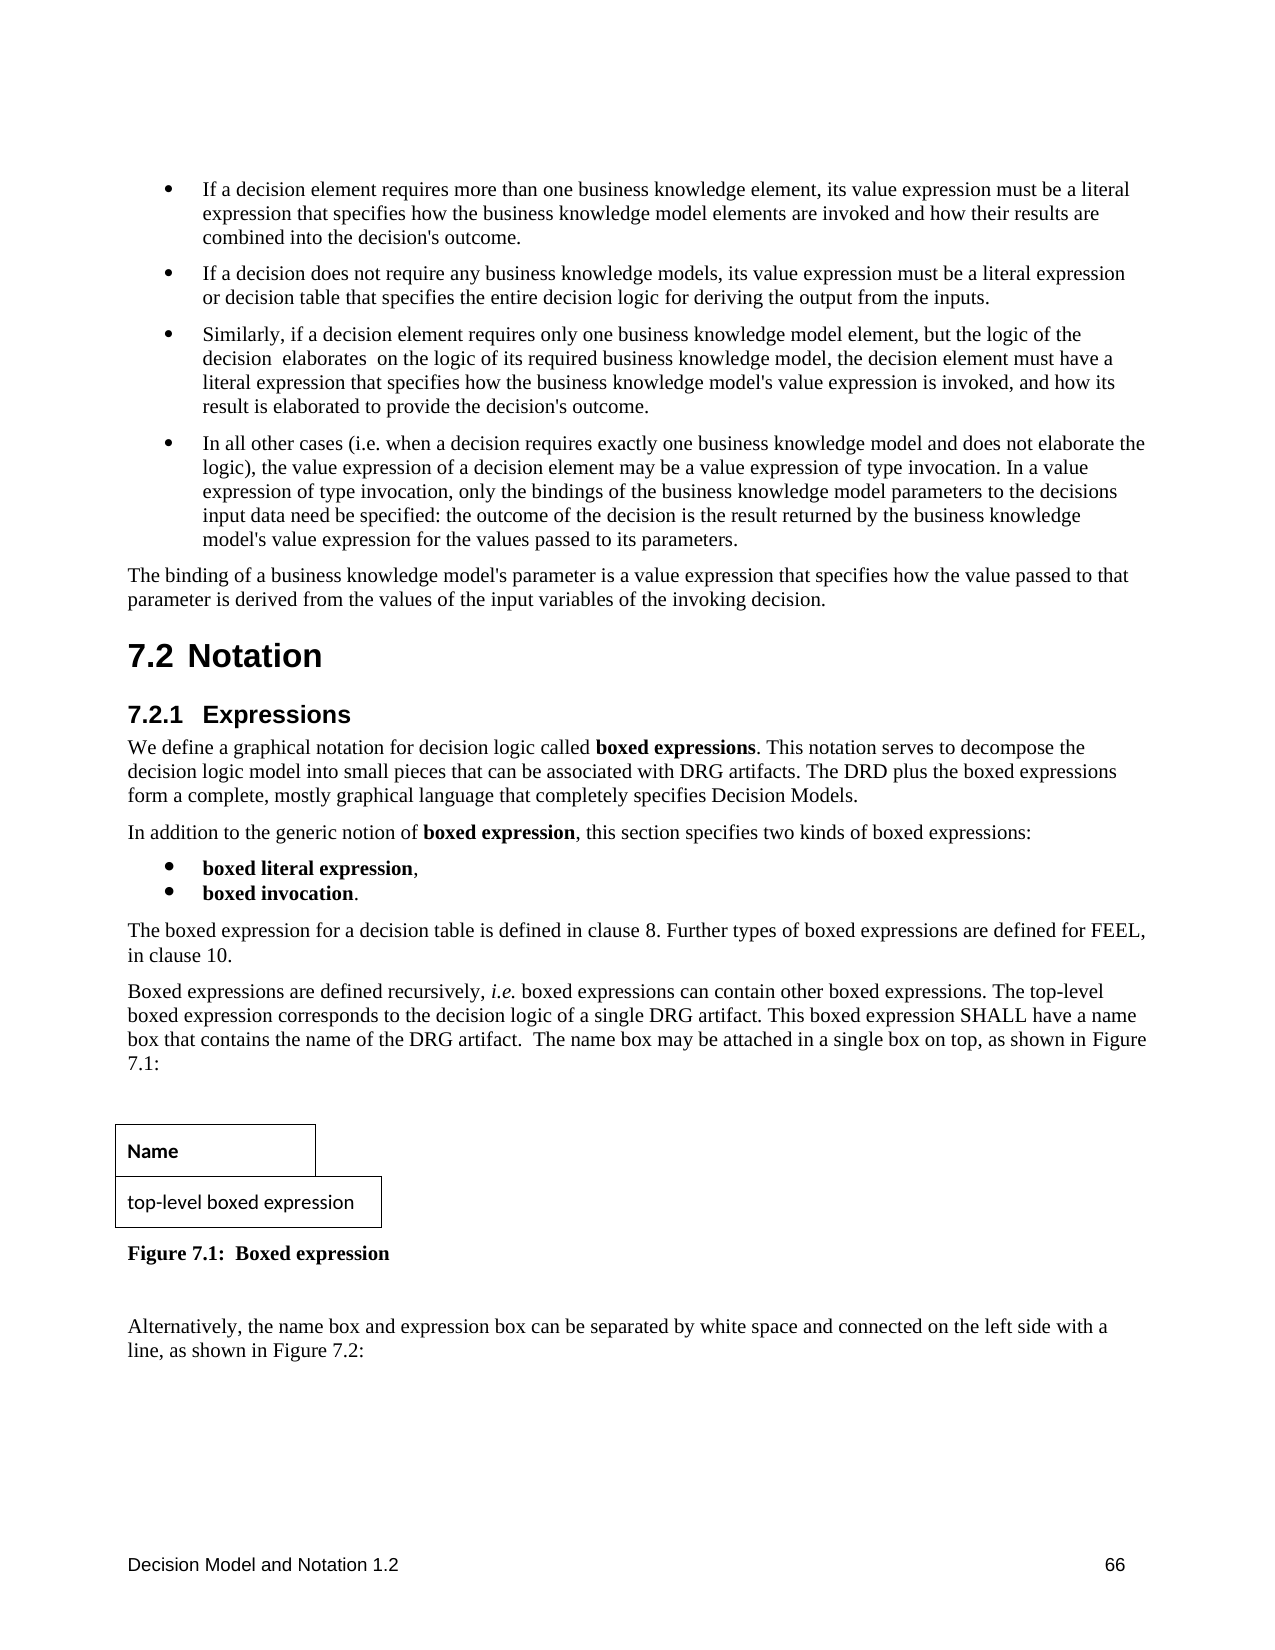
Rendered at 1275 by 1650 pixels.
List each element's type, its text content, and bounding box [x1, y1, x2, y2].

subtitle Expressions [127, 700, 1147, 729]
table_header Name [116, 1125, 315, 1176]
list If a decision element requires more than one business knowledge element, its value expression must be a literal expression that specifies how the business knowledge model elements are invoked and how their results are combined into the decision's outcome. [165, 176, 1147, 249]
subtitle Notation [127, 636, 1147, 675]
text Boxed expressions are defined recursively, i.e. boxed expressions can contain other boxed expressions. The top-level boxed expression corresponds to the decision logic of a single DRG artifact. This boxed expression SHALL have a name box that contains the name of the DRG artifact. The name box may be attached in a single box on top, as shown in Figure 7.1: [127, 979, 1147, 1075]
list If a decision does not require any business knowledge models, its value expression must be a literal expression or decision table that specifies the entire decision logic for deriving the output from the inputs. [165, 261, 1147, 309]
text Alternatively, the name box and expression box can be separated by white space and connected on the left side with a line, as shown in Figure 7.2: [127, 1314, 1147, 1362]
list In all other cases (i.e. when a decision requires exactly one business knowledge model and does not elaborate the logic), the value expression of a decision element may be a value expression of type invocation. In a value expression of type invocation, only the bindings of the business knowledge model parameters to the decisions input data need be specified: the outcome of the decision is the result returned by the business knowledge model's value expression for the values passed to its parameters. [165, 431, 1147, 551]
table_header [316, 1124, 381, 1176]
text Figure 7.1: Boxed expression [127, 1241, 1147, 1265]
text The boxed expression for a decision table is defined in clause 8. Further types of boxed expressions are defined for FEEL, in clause 10. [127, 918, 1147, 967]
text The binding of a business knowledge model's parameter is a value expression that specifies how the value passed to that parameter is derived from the values of the input variables of the invoking decision. [127, 563, 1147, 611]
text In addition to the generic notion of boxed expression, this section specifies two kinds of boxed expressions: [127, 819, 1147, 844]
list Similarly, if a decision element requires only one business knowledge model element, but the logic of the decision elaborates on the logic of its required business knowledge model, the decision element must have a literal expression that specifies how the business knowledge model's value expression is invoked, and how its result is elaborated to provide the decision's outcome. [165, 322, 1147, 418]
text We define a graphical notation for decision logic called boxed expressions. This notation serves to decompose the decision logic model into small pieces that can be associated with DRG artifacts. The DRD plus the boxed expressions form a complete, mostly graphical language that completely specifies Decision Models. [127, 735, 1147, 807]
list boxed literal expression, [165, 856, 1147, 881]
list boxed invocation. [165, 881, 1147, 906]
table_cell top-level boxed expression [116, 1177, 381, 1227]
